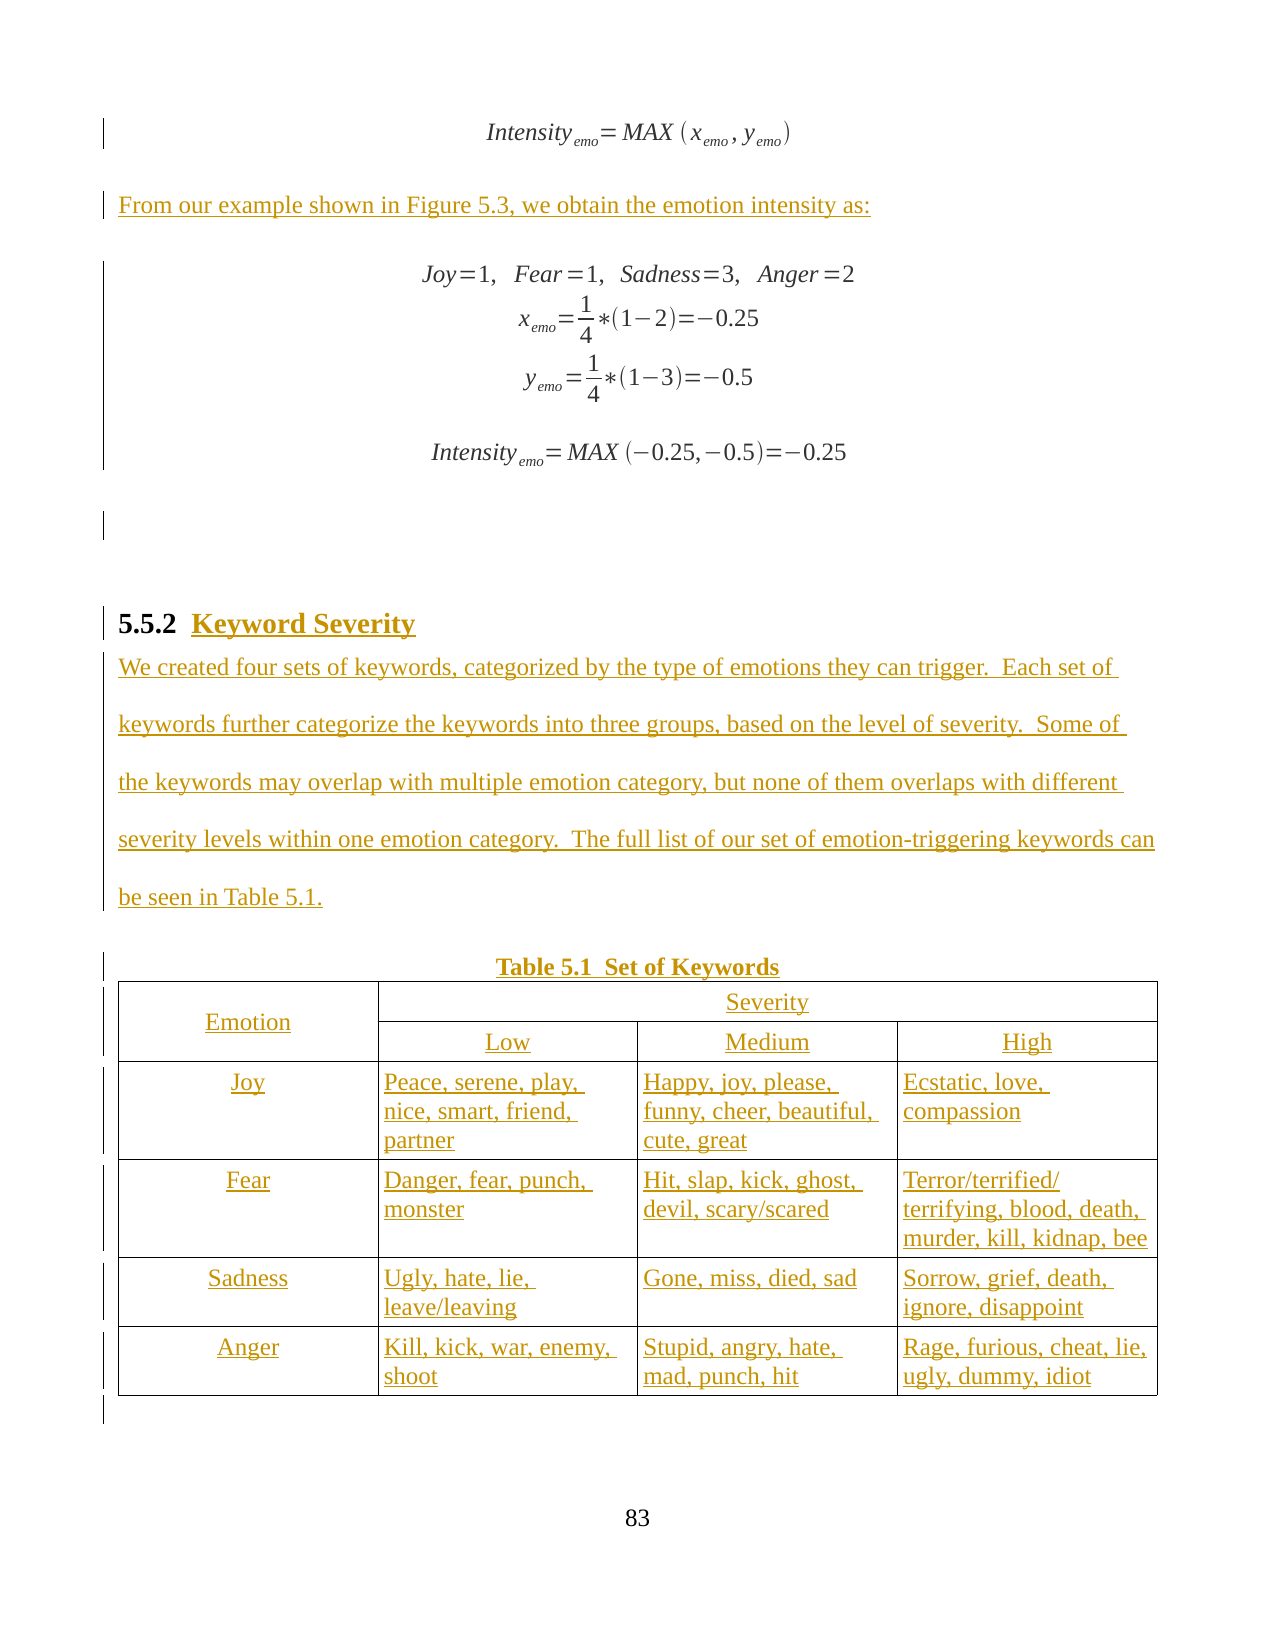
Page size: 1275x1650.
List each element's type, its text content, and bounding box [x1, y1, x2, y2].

table_header Severity [379, 982, 1157, 1021]
table_cell Gone, miss, died, sad [638, 1258, 897, 1326]
table_cell Happy, joy, please, funny, cheer, beautiful, cute, great [638, 1062, 897, 1159]
table_cell Danger, fear, punch, monster [379, 1160, 637, 1257]
subtitle 5.5.2 Keyword Severity [118, 606, 1157, 639]
table_cell Hit, slap, kick, ghost, devil, scary/scared [638, 1160, 897, 1257]
table_cell Anger [119, 1327, 378, 1395]
subtitle Table 5.1 Set of Keywords [118, 952, 1157, 981]
table_cell Joy [119, 1062, 378, 1159]
table_cell High [898, 1022, 1157, 1061]
table_cell Kill, kick, war, enemy, shoot [379, 1327, 637, 1395]
table_header Emotion [119, 982, 378, 1061]
table_cell Low [379, 1022, 637, 1061]
text From our example shown in Figure 5.3, we obtain the emotion intensity as: [118, 191, 1157, 219]
table_cell Ecstatic, love, compassion [898, 1062, 1157, 1159]
table_cell Terror/terrified/terrifying, blood, death, murder, kill, kidnap, bee [898, 1160, 1157, 1257]
table_cell Sorrow, grief, death, ignore, disappoint [898, 1258, 1157, 1326]
table_cell Peace, serene, play, nice, smart, friend, partner [379, 1062, 637, 1159]
table_cell Ugly, hate, lie, leave/leaving [379, 1258, 637, 1326]
table_cell Stupid, angry, hate, mad, punch, hit [638, 1327, 897, 1395]
text We created four sets of keywords, categorized by the type of emotions they can trigger. Each set of keywords further categorize the keywords into three groups, based on the level of severity. Some of the keywords may overlap with multiple emotion category, but none of them overlaps with different severity levels within one emotion category. The full list of our set of emotion-triggering keywords can be seen in Table 5.1. [118, 652, 1157, 911]
table_cell Medium [638, 1022, 897, 1061]
table_cell Sadness [119, 1258, 378, 1326]
table_cell Fear [119, 1160, 378, 1257]
table_cell Rage, furious, cheat, lie, ugly, dummy, idiot [898, 1327, 1157, 1395]
